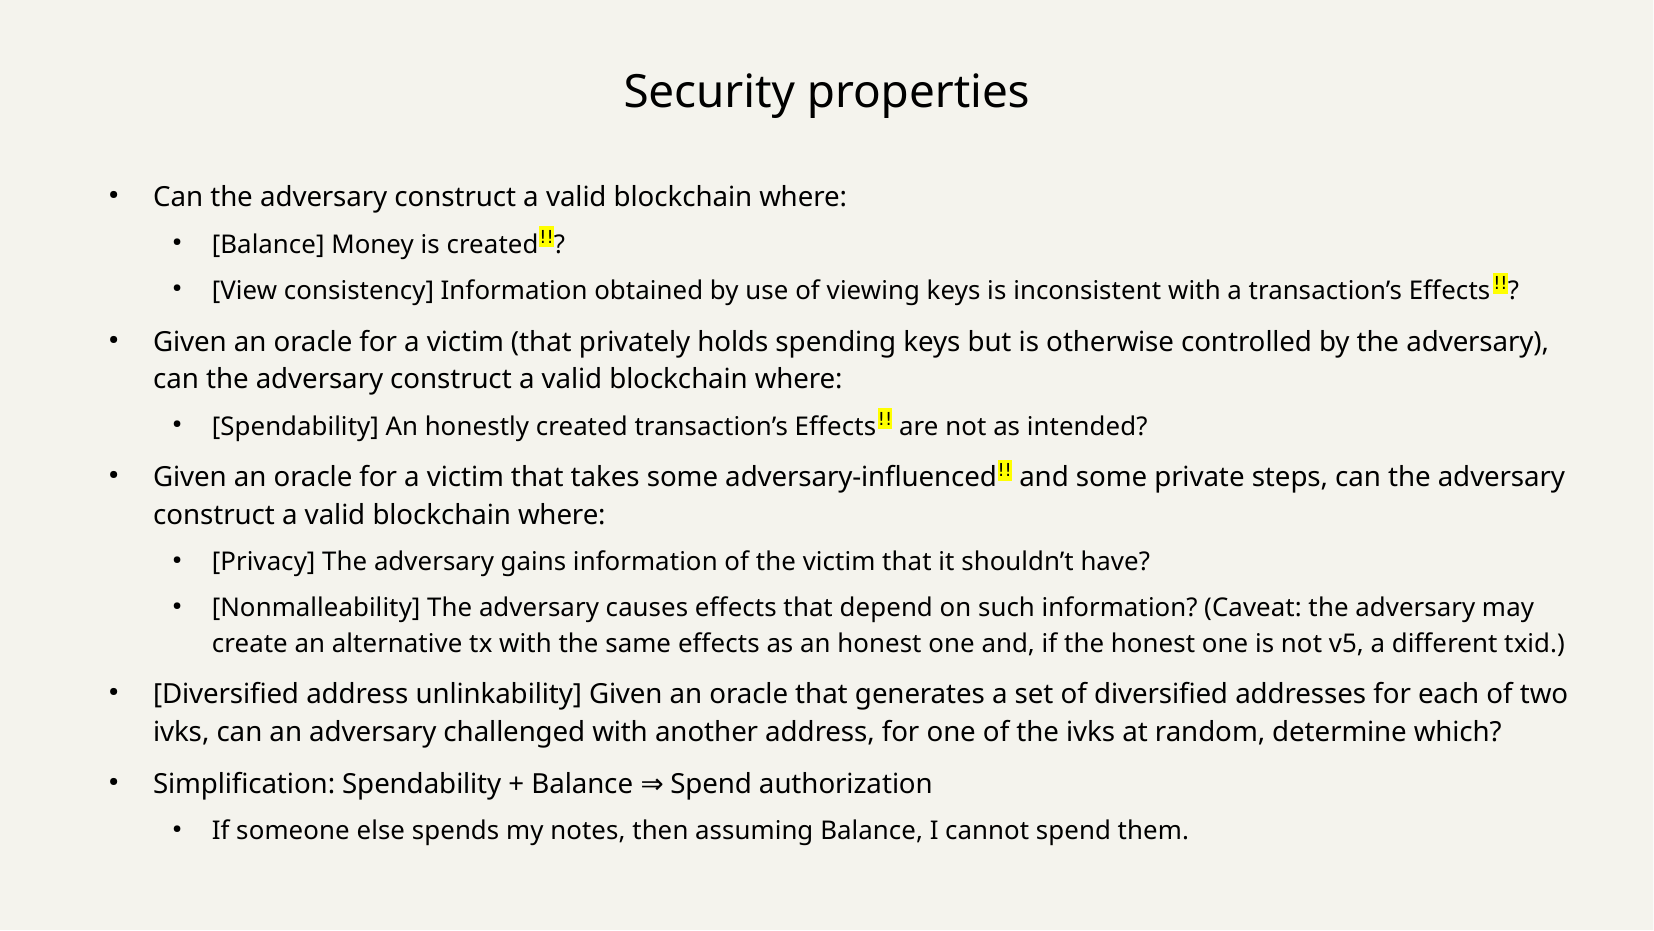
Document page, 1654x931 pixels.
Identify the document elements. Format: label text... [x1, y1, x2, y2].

list Can the adversary construct a valid blockchain where: [Balance] Money is created!!? [View consistency] Information obtained by use of viewing keys is inconsistent with a transaction’s Effects!!? Given an oracle for a victim (that privately holds spending keys but is otherwise controlled by the adversary), can the adversary construct a valid blockchain where: [Spendability] An honestly created transaction’s Effects!! are not as intended? Given an oracle for a victim that takes some adversary-influenced!! and some private steps, can the adversary construct a valid blockchain where: [Privacy] The adversary gains information of the victim that it shouldn’t have? [Nonmalleability] The adversary causes effects that depend on such information? (Caveat: the adversary may create an alternative tx with the same effects as an honest one and, if the honest one is not v5, a different txid.) [Diversified address unlinkability] Given an oracle that generates a set of diversified addresses for each of two ivks, can an adversary challenged with another address, for one of the ivks at random, determine which? Simplification: Spendability + Balance ⇒ Spend authorization If someone else spends my notes, then assuming Balance, I cannot spend them. [35, 177, 1595, 851]
title Security properties [82, 58, 1571, 121]
